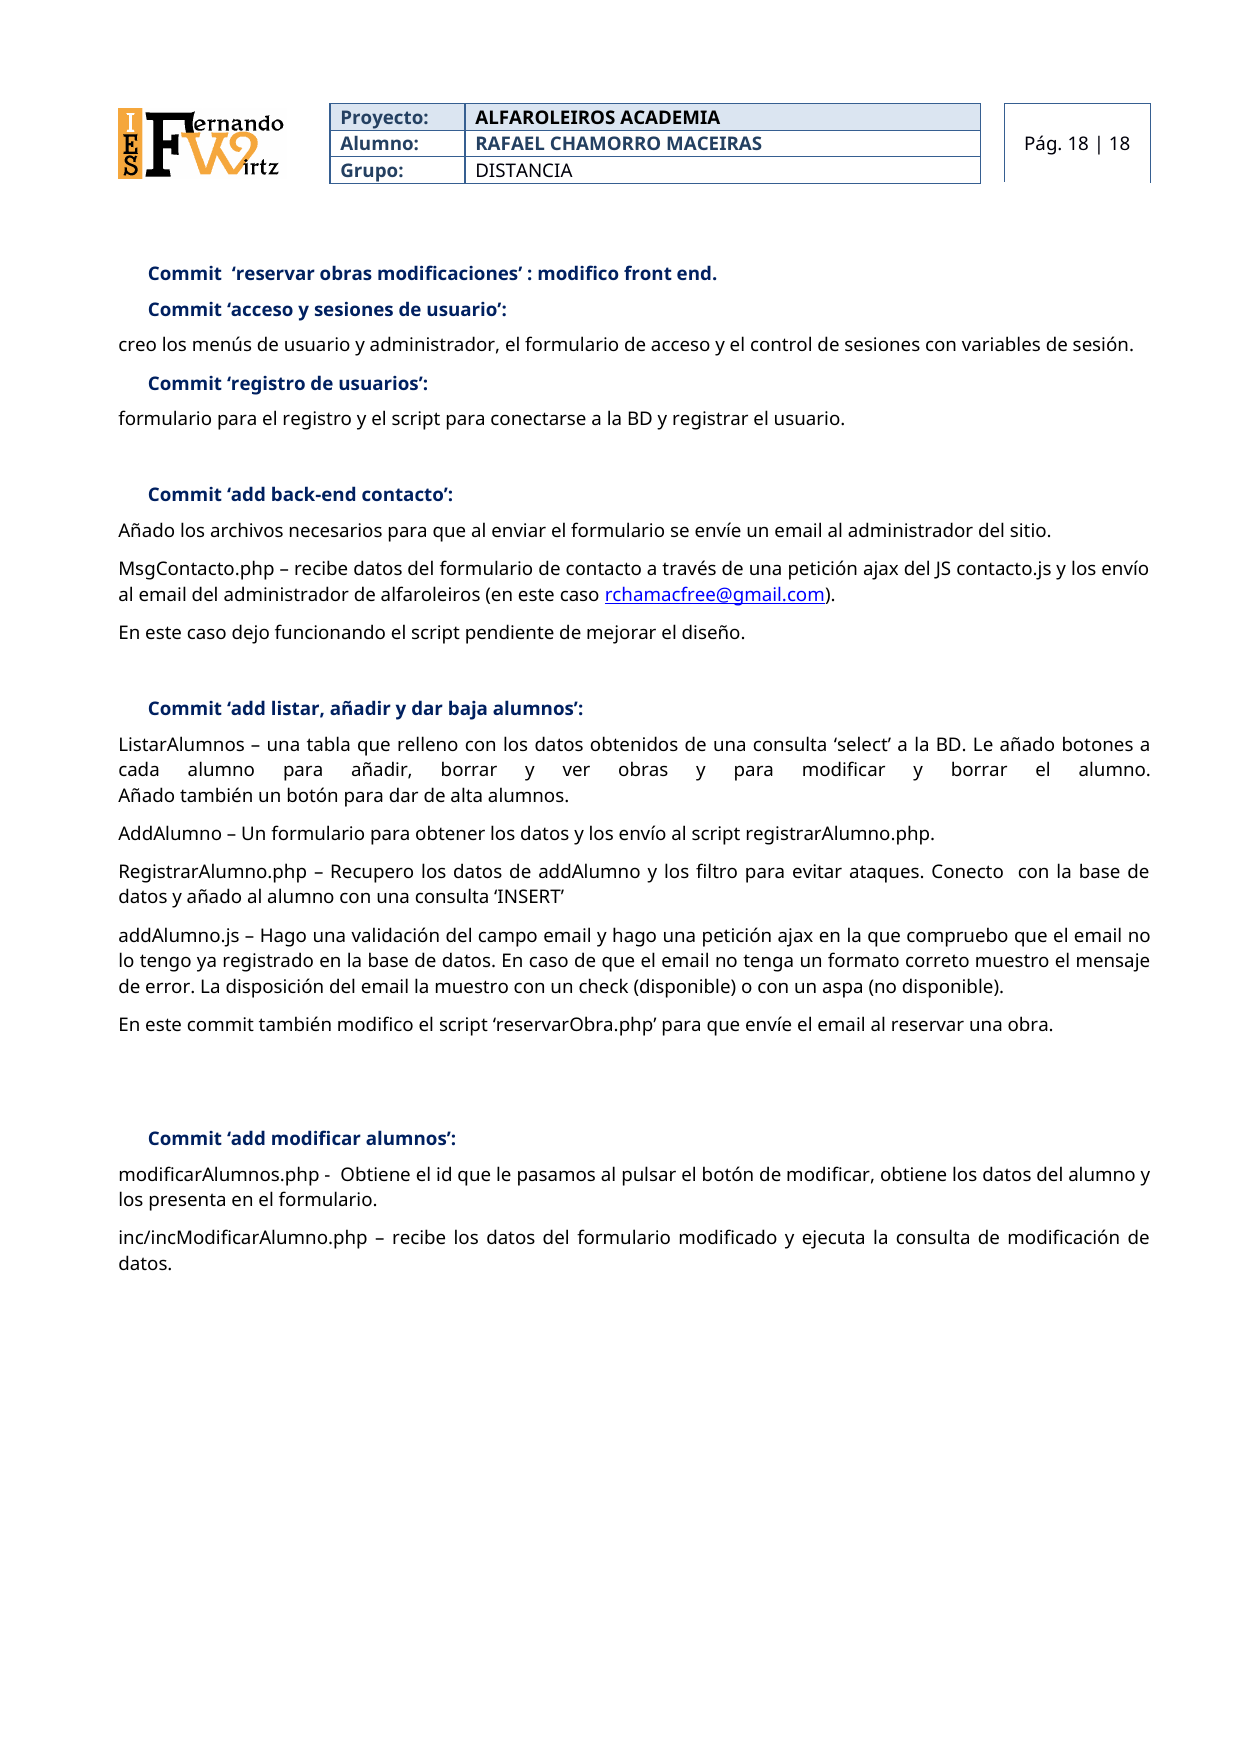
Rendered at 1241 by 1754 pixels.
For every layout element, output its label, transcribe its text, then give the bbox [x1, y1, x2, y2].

text ListarAlumnos – una tabla que relleno con los datos obtenidos de una consulta ‘select’ a la BD. Le añado botones a cada alumno para añadir, borrar y ver obras y para modificar y borrar el alumno. Añado también un botón para dar de alta alumnos. [118, 731, 1152, 808]
text AddAlumno – Un formulario para obtener los datos y los envío al script registrarAlumno.php. [118, 820, 1152, 846]
text modificarAlumnos.php - Obtiene el id que le pasamos al pulsar el botón de modificar, obtiene los datos del alumno y los presenta en el formulario. [118, 1161, 1152, 1212]
text formulario para el registro y el script para conectarse a la BD y registrar el usuario. [118, 406, 1152, 431]
text creo los menús de usuario y administrador, el formulario de acceso y el control de sesiones con variables de sesión. [118, 332, 1152, 357]
text inc/incModificarAlumno.php – recibe los datos del formulario modificado y ejecuta la consulta de modificación de datos. [118, 1224, 1152, 1276]
text RegistrarAlumno.php – Recupero los datos de addAlumno y los filtro para evitar ataques. Conecto con la base de datos y añado al alumno con una consulta ‘INSERT’ [118, 858, 1152, 909]
text En este commit también modifico el script ‘reservarObra.php’ para que envíe el email al reservar una obra. [118, 1011, 1152, 1036]
text En este caso dejo funcionando el script pendiente de mejorar el diseño. [118, 619, 1152, 645]
text Commit ‘add modificar alumnos’: [118, 1125, 1152, 1151]
text Commit ‘registro de usuarios’: [118, 370, 1152, 395]
text Commit ‘reservar obras modificaciones’ : modifico front end. [118, 260, 1152, 285]
picture [118, 108, 287, 179]
text Commit ‘add listar, añadir y dar baja alumnos’: [118, 695, 1152, 721]
text Commit ‘add back-end contacto’: [118, 482, 1152, 507]
text Añado los archivos necesarios para que al enviar el formulario se envíe un email al administrador del sitio. [118, 518, 1152, 543]
text MsgContacto.php – recibe datos del formulario de contacto a través de una petición ajax del JS contacto.js y los envío al email del administrador de alfaroleiros (en este caso rchamacfree@gmail.com). [118, 556, 1152, 607]
text Commit ‘acceso y sesiones de usuario’: [118, 296, 1152, 321]
text addAlumno.js – Hago una validación del campo email y hago una petición ajax en la que compruebo que el email no lo tengo ya registrado en la base de datos. En caso de que el email no tenga un formato correto muestro el mensaje de error. La disposición del email la muestro con un check (disponible) o con un aspa (no disponible). [118, 922, 1152, 998]
